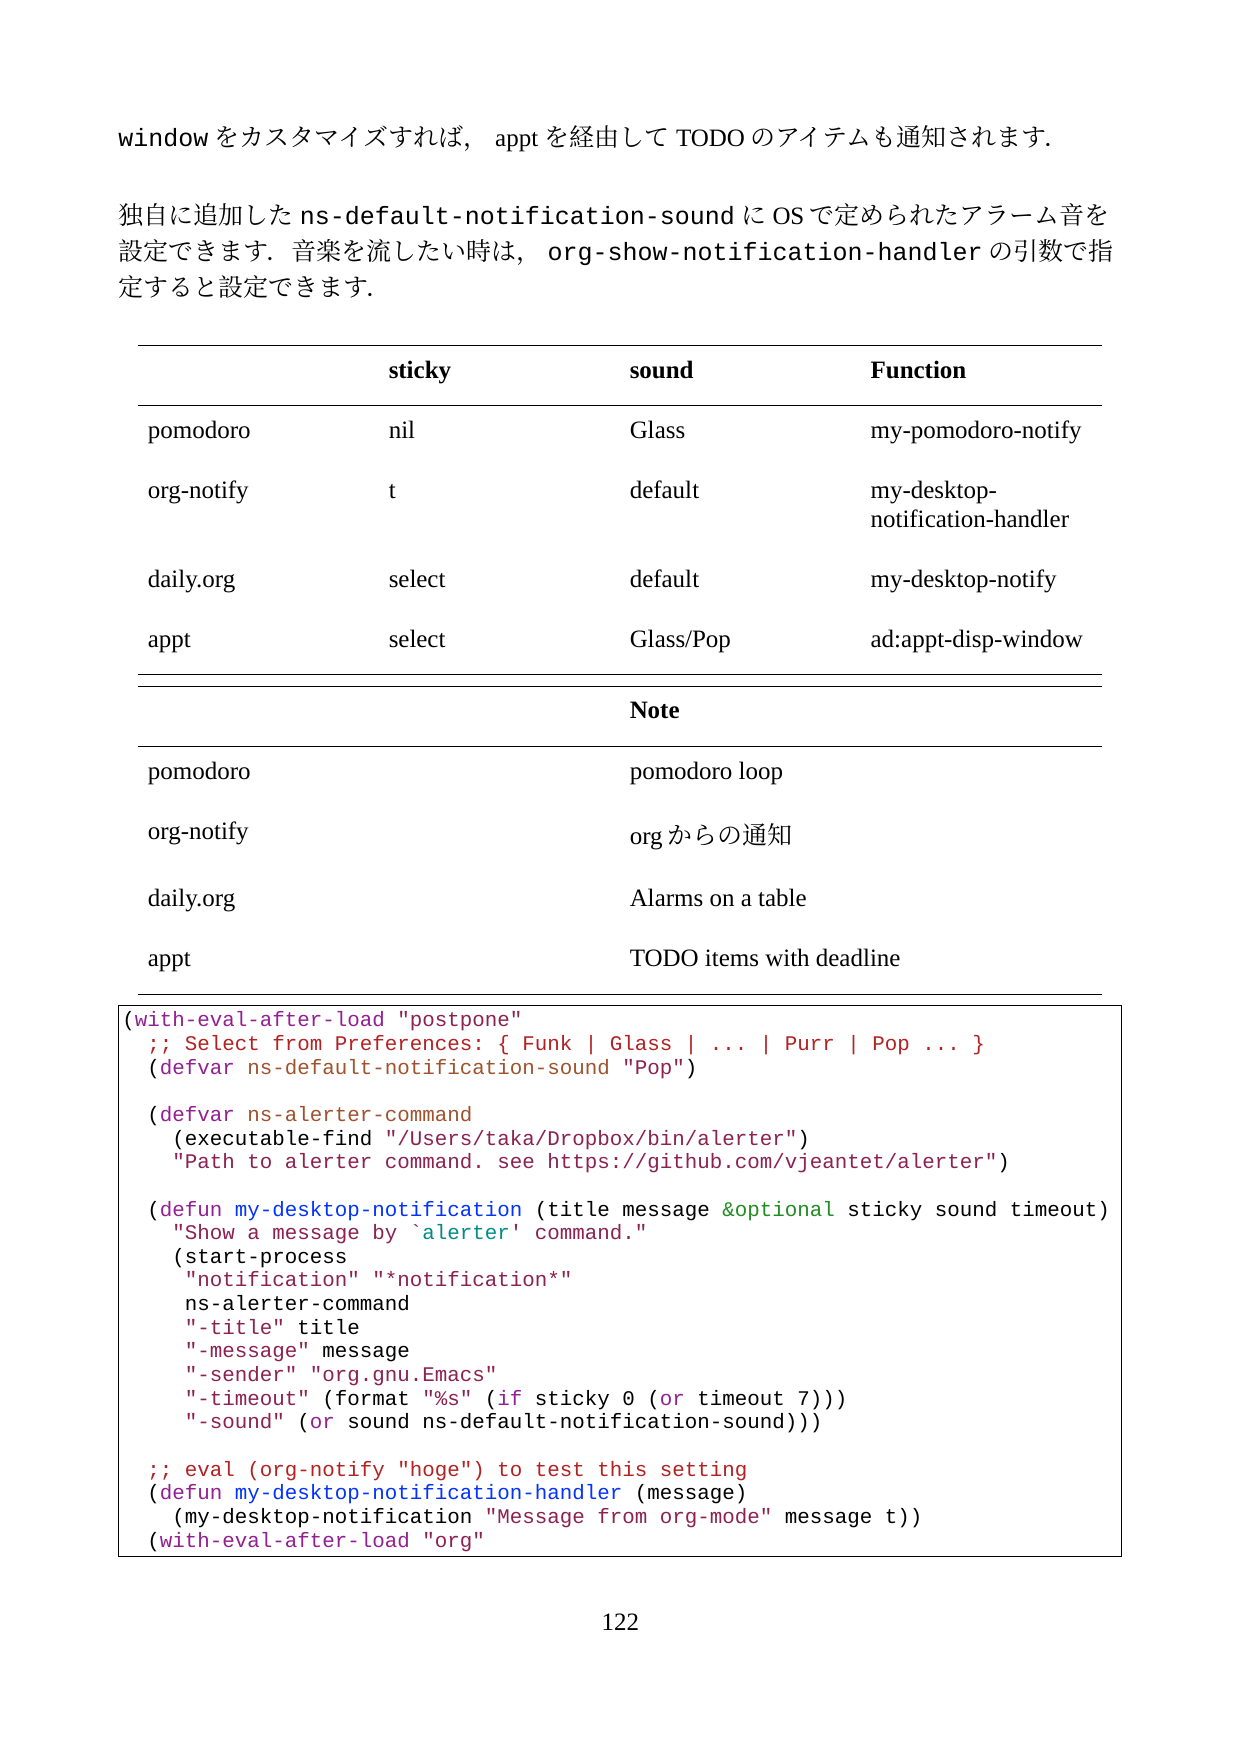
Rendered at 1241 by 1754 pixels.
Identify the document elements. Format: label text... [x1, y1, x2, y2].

table_cell Glass/Pop [620, 614, 861, 674]
table_header Note [620, 687, 1102, 746]
table_cell TODO items with deadline [620, 934, 1102, 993]
text (with-eval-after-load "org" [119, 1526, 1121, 1556]
table_cell daily.org [138, 874, 620, 933]
text "Show a message by `alerter' command." [119, 1218, 1121, 1242]
table_cell nil [379, 406, 620, 466]
text (defun my-desktop-notification-handler (message) [119, 1478, 1121, 1502]
text (defvar ns-alerter-command [119, 1100, 1121, 1124]
table_cell Glass [620, 406, 861, 466]
text "-timeout" (format "%s" (if sticky 0 (or timeout 7))) [119, 1384, 1121, 1407]
text "notification" "*notification*" [119, 1266, 1121, 1289]
table_cell daily.org [138, 554, 379, 614]
text (with-eval-after-load "postpone" [119, 1006, 1121, 1029]
table_cell default [620, 466, 861, 554]
text 独自に追加した ns-default-notification-sound に OSで定められたアラーム音を設定できます．音楽を流したい時は， org-show-notification-handler の引数で指定すると設定できます． [118, 196, 1122, 333]
table_cell appt [138, 934, 620, 993]
table_cell org-notify [138, 466, 379, 554]
table_cell default [620, 554, 861, 614]
table_cell appt [138, 614, 379, 674]
table_cell my-desktop-notification-handler [861, 466, 1102, 554]
table_header [138, 346, 379, 405]
text "Path to alerter command. see https://github.com/vjeantet/alerter") [119, 1147, 1121, 1171]
table_header [138, 687, 620, 746]
table_cell select [379, 614, 620, 674]
text (defvar ns-default-notification-sound "Pop") [119, 1053, 1121, 1076]
text (my-desktop-notification "Message from org-mode" message t)) [119, 1502, 1121, 1526]
table_header sticky [379, 346, 620, 405]
text "-title" title [119, 1313, 1121, 1336]
text (defun my-desktop-notification (title message &optional sticky sound timeout) [119, 1194, 1121, 1218]
table_cell orgからの通知 [620, 806, 1102, 873]
table_cell pomodoro [138, 406, 379, 466]
text "-message" message [119, 1336, 1121, 1360]
table_cell pomodoro loop [620, 747, 1102, 806]
text window をカスタマイズすれば， appt を経由して TODOのアイテムも通知されます． [118, 118, 1122, 183]
table_cell my-pomodoro-notify [861, 406, 1102, 466]
text ;; Select from Preferences: { Funk | Glass | ... | Purr | Pop ... } [119, 1029, 1121, 1053]
table_header Function [861, 346, 1102, 405]
table_header sound [620, 346, 861, 405]
table_cell t [379, 466, 620, 554]
table_cell Alarms on a table [620, 874, 1102, 933]
table_cell org-notify [138, 806, 620, 873]
text ;; eval (org-notify "hoge") to test this setting [119, 1455, 1121, 1478]
text "-sender" "org.gnu.Emacs" [119, 1360, 1121, 1384]
table_cell pomodoro [138, 747, 620, 806]
text "-sound" (or sound ns-default-notification-sound))) [119, 1407, 1121, 1431]
text (start-process [119, 1242, 1121, 1266]
text ns-alerter-command [119, 1289, 1121, 1313]
table_cell ad:appt-disp-window [861, 614, 1102, 674]
text (executable-find "/Users/taka/Dropbox/bin/alerter") [119, 1124, 1121, 1147]
table_cell my-desktop-notify [861, 554, 1102, 614]
table_cell select [379, 554, 620, 614]
